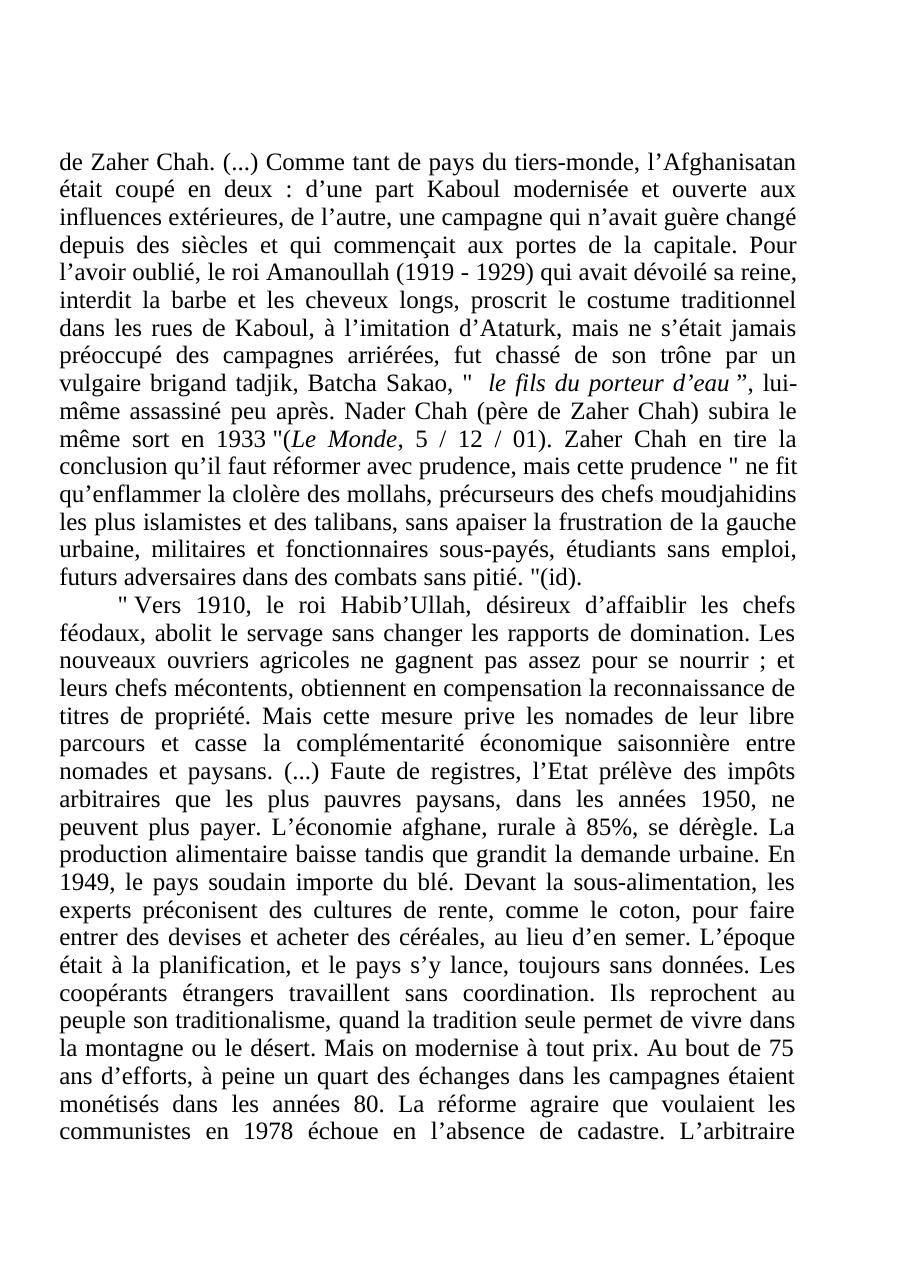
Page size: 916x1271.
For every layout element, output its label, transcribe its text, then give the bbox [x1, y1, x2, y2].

text " Vers 1910, le roi Habib’Ullah, désireux d’affaiblir les chefs féodaux, abolit le servage sans changer les rapports de domination. Les nouveaux ouvriers agricoles ne gagnent pas assez pour se nourrir ; et leurs chefs mécontents, obtiennent en compensation la reconnaissance de titres de propriété. Mais cette mesure prive les nomades de leur libre parcours et casse la complémentarité économique saisonnière entre nomades et paysans. (...) Faute de registres, l’Etat prélève des impôts arbitraires que les plus pauvres paysans, dans les années 1950, ne peuvent plus payer. L’économie afghane, rurale à 85%, se dérègle. La production alimentaire baisse tandis que grandit la demande urbaine. En 1949, le pays soudain importe du blé. Devant la sous-alimentation, les experts préconisent des cultures de rente, comme le coton, pour faire entrer des devises et acheter des céréales, au lieu d’en semer. L’époque était à la planification, et le pays s’y lance, toujours sans données. Les coopérants étrangers travaillent sans coordination. Ils reprochent au peuple son traditionalisme, quand la tradition seule permet de vivre dans la montagne ou le désert. Mais on modernise à tout prix. Au bout de 75 ans d’efforts, à peine un quart des échanges dans les campagnes étaient monétisés dans les années 80. La réforme agraire que voulaient les communistes en 1978 échoue en l’absence de cadastre. L’arbitraire [59, 591, 796, 1145]
text de Zaher Chah. (...) Comme tant de pays du tiers-monde, l’Afghanisatan était coupé en deux : d’une part Kaboul modernisée et ouverte aux influences extérieures, de l’autre, une campagne qui n’avait guère changé depuis des siècles et qui commençait aux portes de la capitale. Pour l’avoir oublié, le roi Amanoullah (1919 - 1929) qui avait dévoilé sa reine, interdit la barbe et les cheveux longs, proscrit le costume traditionnel dans les rues de Kaboul, à l’imitation d’Ataturk, mais ne s’était jamais préoccupé des campagnes arriérées, fut chassé de son trône par un vulgaire brigand tadjik, Batcha Sakao, " le fils du porteur d’eau ”, lui-même assassiné peu après. Nader Chah (père de Zaher Chah) subira le même sort en 1933 "(Le Monde, 5 / 12 / 01). Zaher Chah en tire la conclusion qu’il faut réformer avec prudence, mais cette prudence " ne fit qu’enflammer la clolère des mollahs, précurseurs des chefs moudjahidins les plus islamistes et des talibans, sans apaiser la frustration de la gauche urbaine, militaires et fonctionnaires sous-payés, étudiants sans emploi, futurs adversaires dans des combats sans pitié. "(id). [59, 148, 797, 591]
